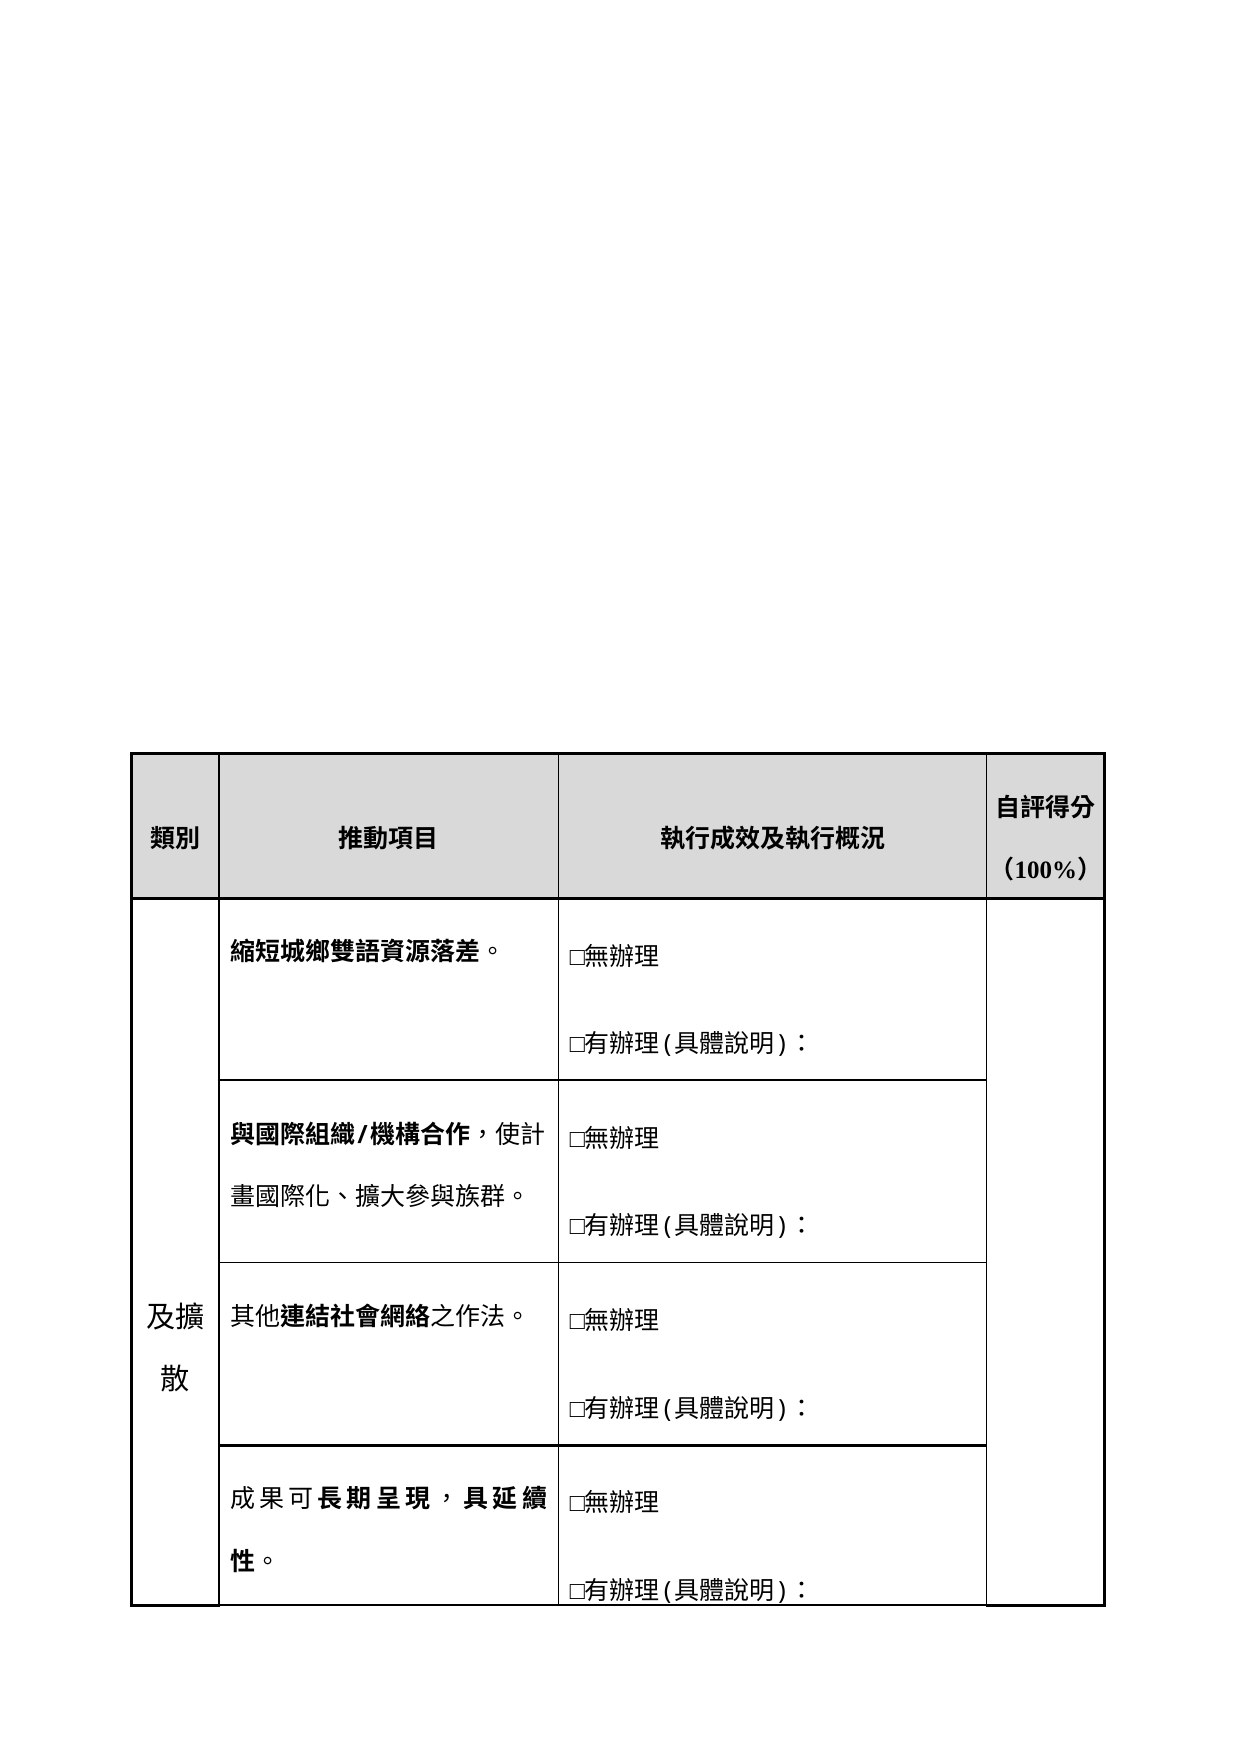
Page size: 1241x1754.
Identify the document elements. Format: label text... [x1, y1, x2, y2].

table_cell 及擴散 [133, 900, 218, 1604]
table_cell 縮短城鄉雙語資源落差。 [220, 900, 558, 1079]
table_header 執行成效及執行概況 [559, 755, 986, 897]
table_cell □無辦理 □有辦理(具體說明)： [559, 1263, 986, 1444]
table_header 自評得分（100%） [987, 755, 1103, 897]
table_cell □無辦理 □有辦理(具體說明)： [559, 1081, 986, 1261]
table_cell □無辦理 □有辦理(具體說明)： [559, 1447, 986, 1604]
table_cell □無辦理 □有辦理(具體說明)： [559, 900, 986, 1079]
table_header 推動項目 [220, 755, 558, 897]
table_cell [987, 900, 1103, 1604]
table_cell 與國際組織/機構合作，使計畫國際化、擴大參與族群。 [220, 1081, 558, 1261]
table_cell 其他連結社會網絡之作法。 [220, 1263, 558, 1444]
table_header 類別 [133, 755, 218, 897]
table_cell 成果可長期呈現，具延續性。 [220, 1447, 558, 1604]
